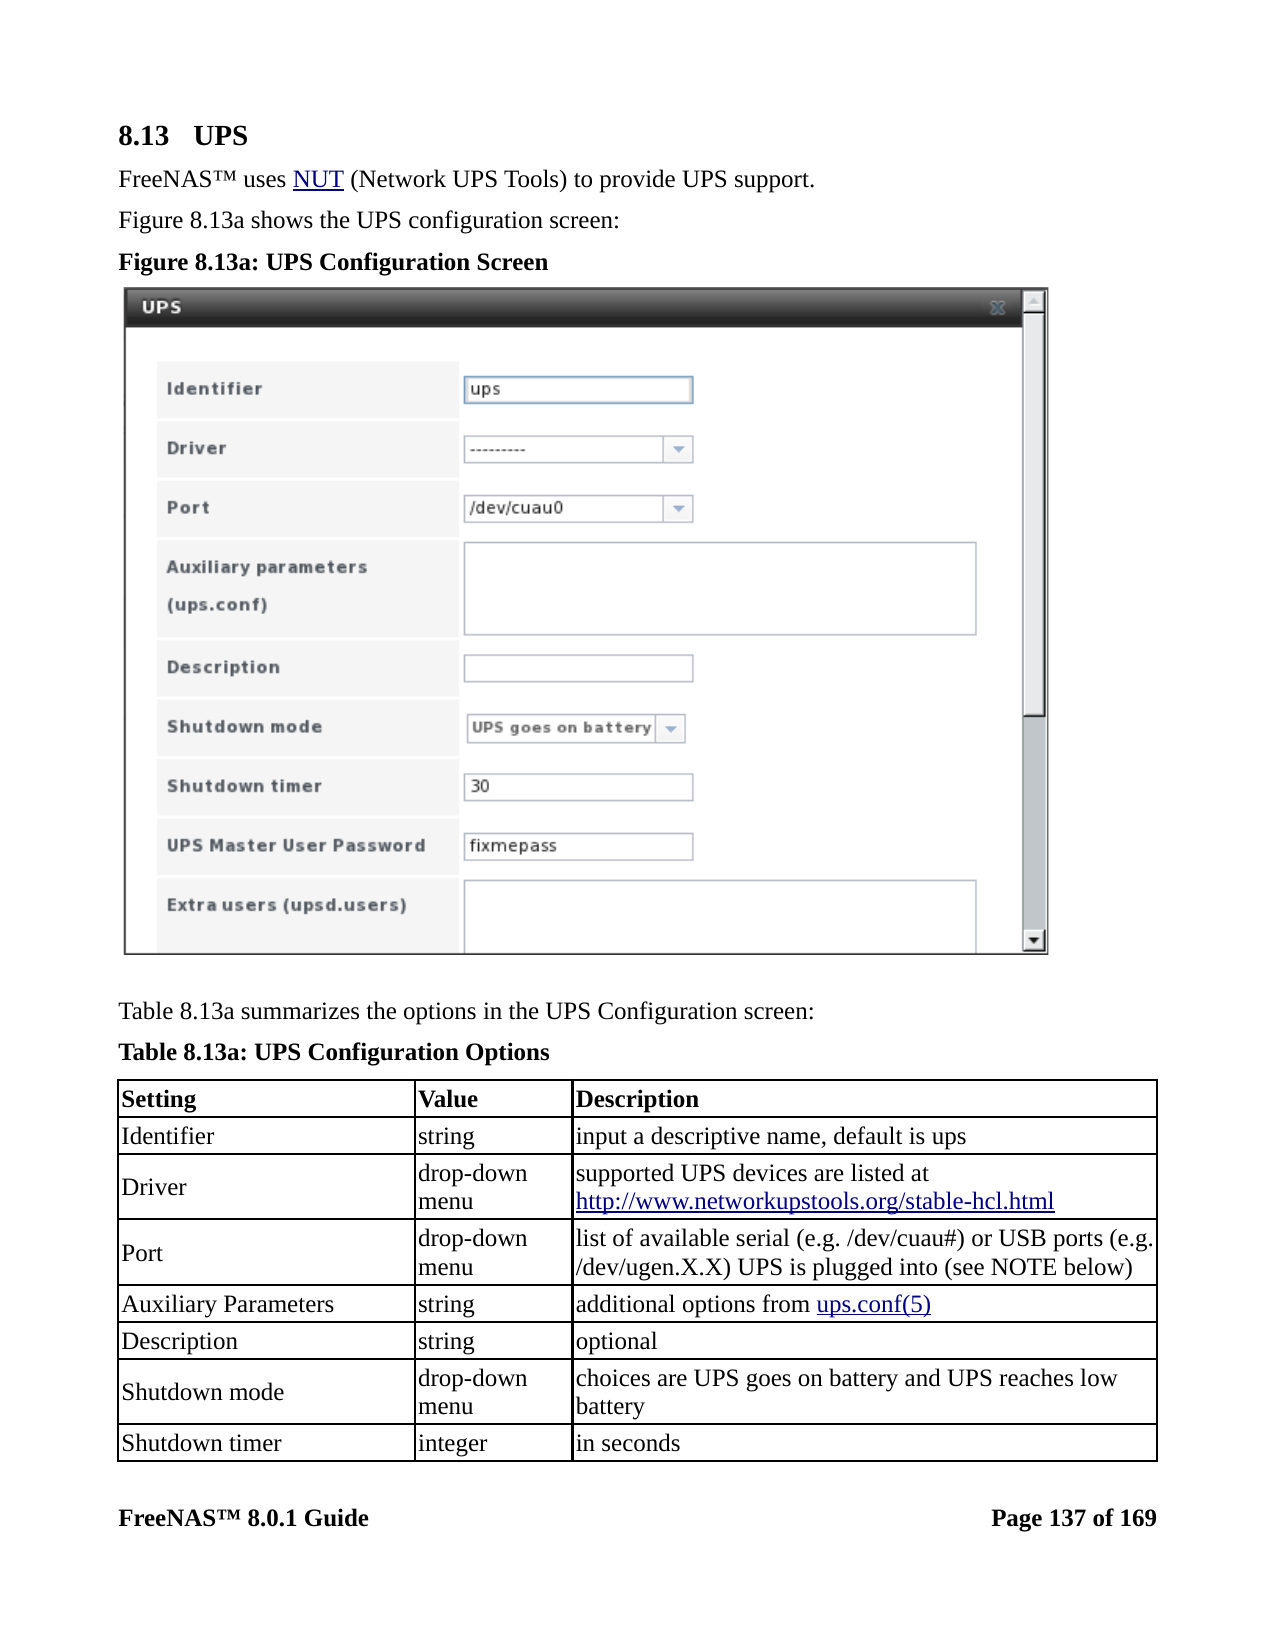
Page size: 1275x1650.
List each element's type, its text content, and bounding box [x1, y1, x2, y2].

table_cell string [416, 1323, 571, 1357]
picture [123, 287, 1049, 955]
text Table 8.13a summarizes the options in the UPS Configuration screen: [118, 996, 1157, 1025]
table_cell Shutdown mode [119, 1360, 414, 1423]
text Table 8.13a: UPS Configuration Options [118, 1037, 1157, 1066]
text Figure 8.13a shows the UPS configuration screen: [118, 205, 1157, 234]
table_cell additional options from ups.conf(5) [574, 1286, 1156, 1321]
table_cell Description [119, 1323, 414, 1357]
table_cell string [416, 1118, 571, 1152]
text FreeNAS™ uses NUT (Network UPS Tools) to provide UPS support. [118, 164, 1157, 193]
table_cell Port [119, 1220, 414, 1284]
table_cell choices are UPS goes on battery and UPS reaches low battery [574, 1360, 1156, 1423]
table_cell list of available serial (e.g. /dev/cuau#) or USB ports (e.g. /dev/ugen.X.X) UPS is plugged into (see NOTE below) [574, 1220, 1156, 1284]
table_cell Identifier [119, 1118, 414, 1152]
table_header Description [574, 1081, 1156, 1116]
table_cell drop-down menu [416, 1155, 571, 1218]
table_cell Auxiliary Parameters [119, 1286, 414, 1321]
table_header Value [416, 1081, 571, 1116]
text Figure 8.13a: UPS Configuration Screen [118, 247, 1157, 275]
table_cell drop-down menu [416, 1360, 571, 1423]
table_cell drop-down menu [416, 1220, 571, 1284]
table_cell integer [416, 1425, 571, 1460]
table_cell string [416, 1286, 571, 1321]
table_cell supported UPS devices are listed at http://www.networkupstools.org/stable-hcl.html [574, 1155, 1156, 1218]
table_header Setting [119, 1081, 414, 1116]
table_cell optional [574, 1323, 1156, 1357]
table_cell in seconds [574, 1425, 1156, 1460]
table_cell Shutdown timer [119, 1425, 414, 1460]
table_cell Driver [119, 1155, 414, 1218]
table_cell input a descriptive name, default is ups [574, 1118, 1156, 1152]
subtitle UPS [118, 118, 1157, 152]
